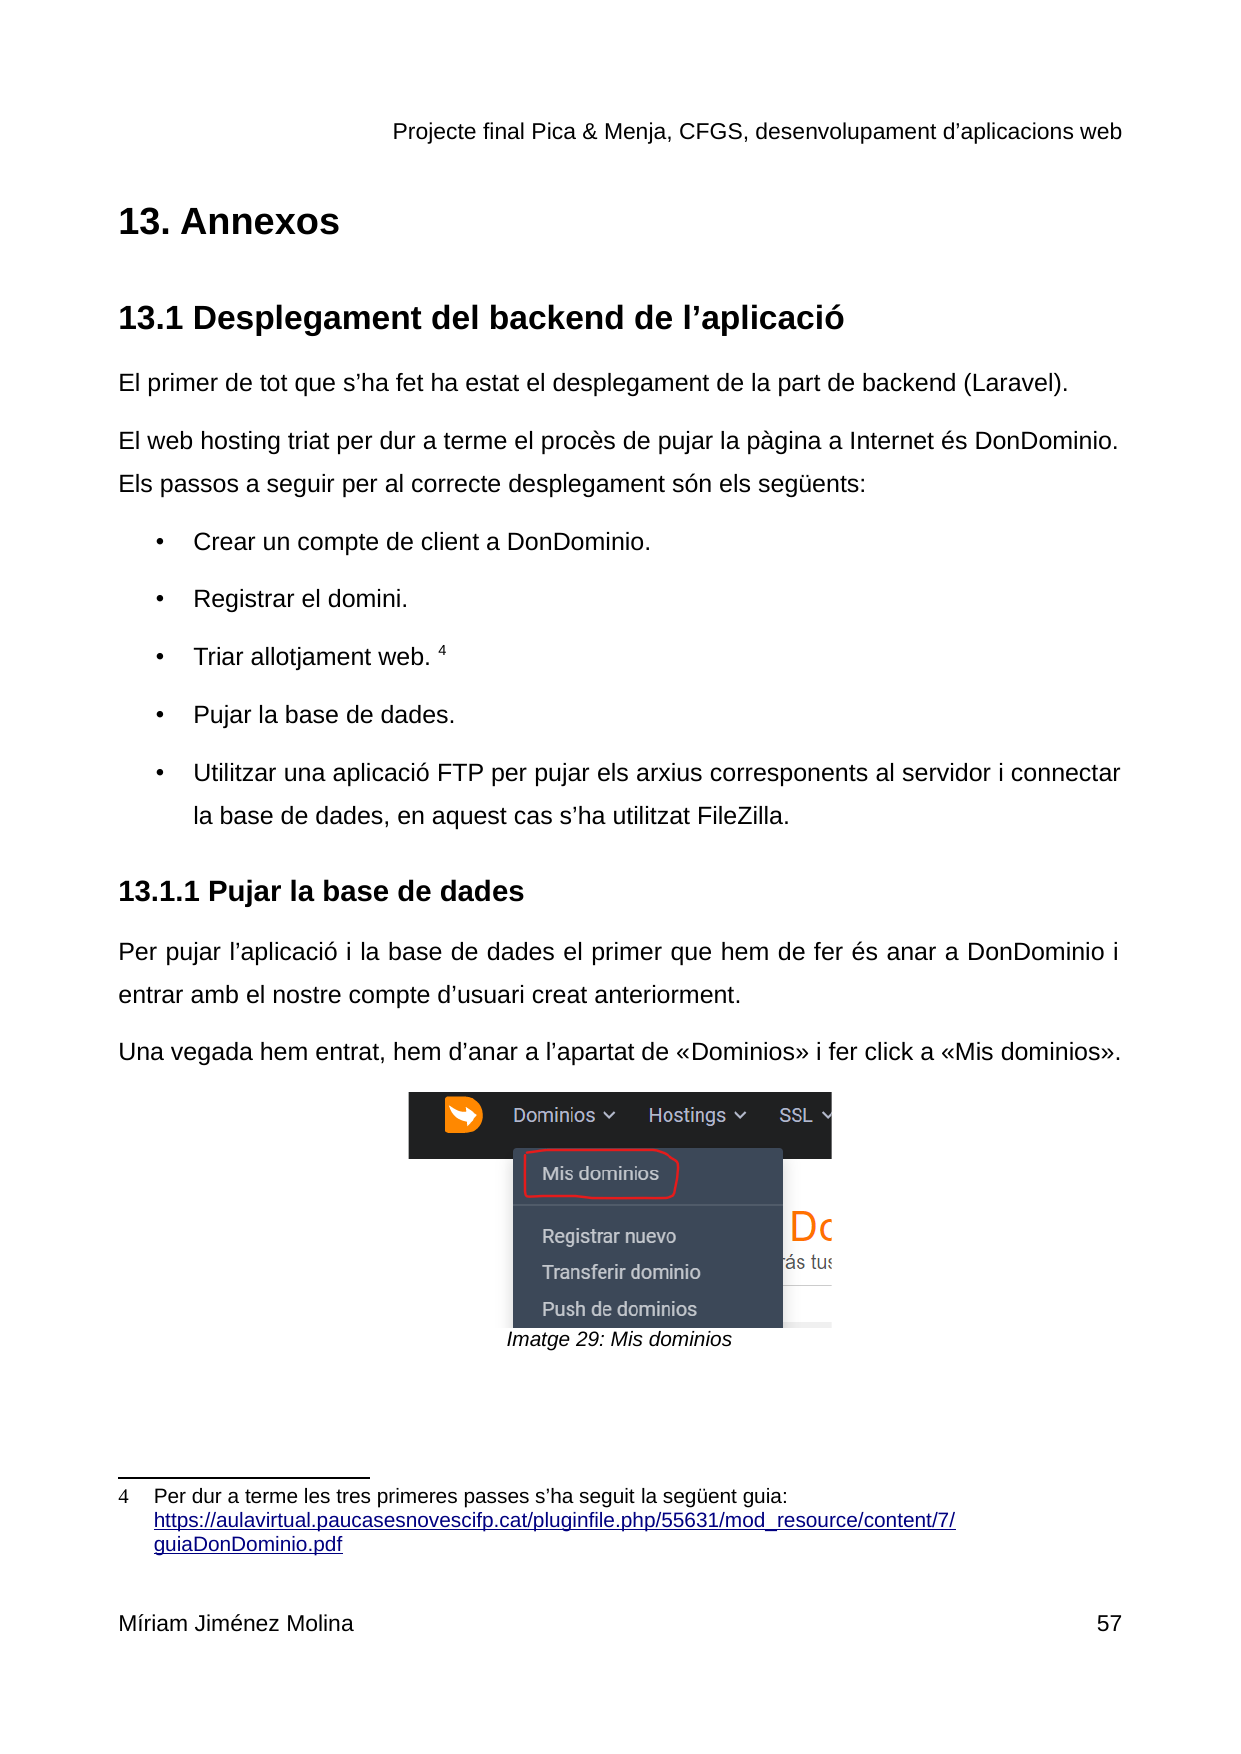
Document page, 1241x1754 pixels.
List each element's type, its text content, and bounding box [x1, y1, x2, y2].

subtitle Per pujar l’aplicació i la base de dades el primer que hem de fer és anar a DonDominio i entrar amb el nostre compte d’usuari creat anteriorment. [118, 937, 1122, 1008]
subtitle Crear un compte de client a DonDominio. [156, 527, 1122, 556]
subtitle Utilitzar una aplicació FTP per pujar els arxius corresponents al servidor i connectar la base de dades, en aquest cas s’ha utilitzat FileZilla. [156, 758, 1122, 830]
text Imatge 29: Mis dominios [408, 1328, 832, 1351]
subtitle Triar allotjament web. [156, 642, 1122, 671]
list Per dur a terme les tres primeres passes s’ha seguit la següent guia: https://aulavirtual.paucasesnovescifp.cat/pluginfile.php/55631/mod_resource/content/7/guiaDonDominio.pdf [118, 1484, 1122, 1556]
subtitle 13.1 Desplegament del backend de l’aplicació [118, 298, 1122, 336]
subtitle Registrar el domini. [156, 584, 1122, 613]
subtitle Una vegada hem entrat, hem d’anar a l’apartat de «Dominios» i fer click a «Mis dominios». [118, 1037, 1122, 1066]
subtitle 13.1.1 Pujar la base de dades [118, 873, 1122, 907]
subtitle El primer de tot que s’ha fet ha estat el desplegament de la part de backend (Laravel). [118, 368, 1122, 397]
picture [408, 1092, 832, 1328]
subtitle Pujar la base de dades. [156, 700, 1122, 729]
subtitle 13. Annexos [118, 199, 1122, 243]
subtitle El web hosting triat per dur a terme el procès de pujar la pàgina a Internet és DonDominio. Els passos a seguir per al correcte desplegament són els següents: [118, 426, 1122, 498]
